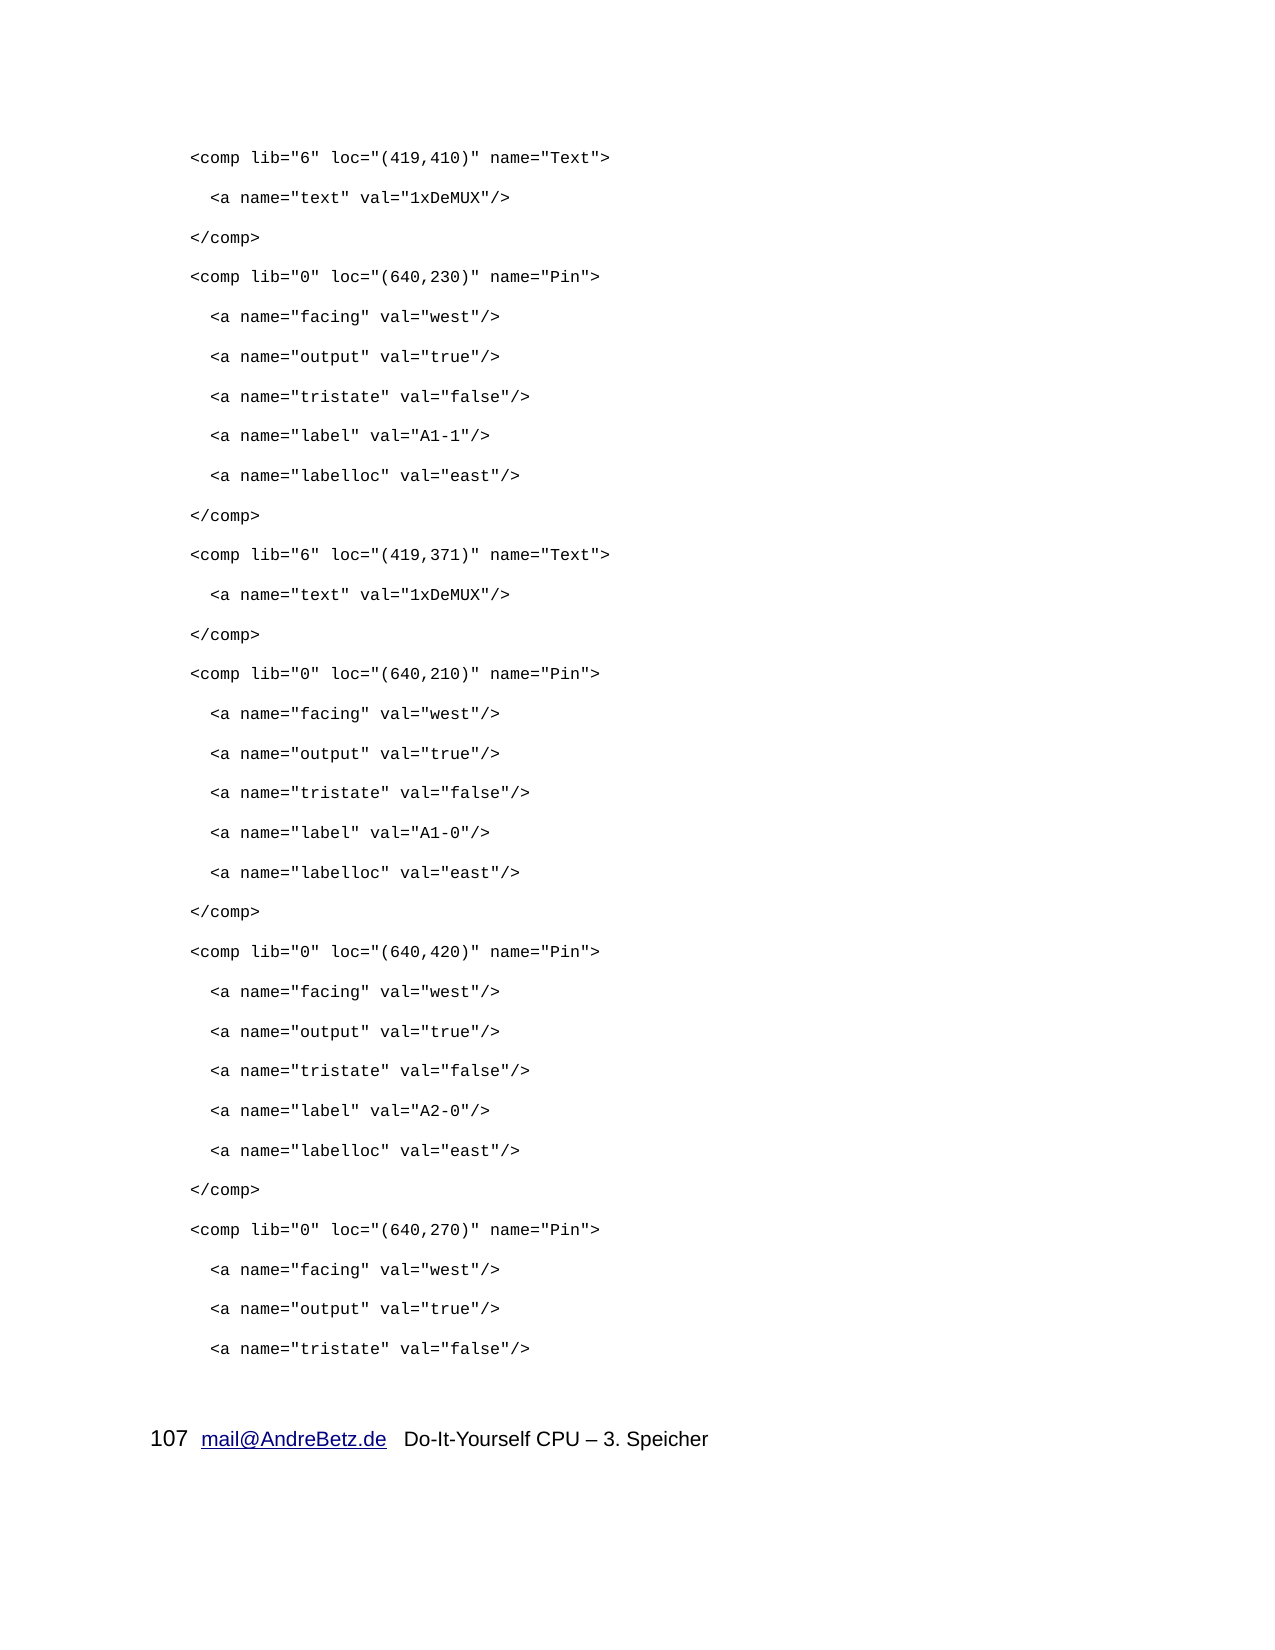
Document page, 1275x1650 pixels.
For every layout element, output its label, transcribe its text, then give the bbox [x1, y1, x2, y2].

text <a name="text" val="1xDeMUX"/> [150, 587, 1125, 605]
text <a name="labelloc" val="east"/> [150, 864, 1125, 883]
text <a name="facing" val="west"/> [150, 1261, 1125, 1280]
text <a name="labelloc" val="east"/> [150, 1142, 1125, 1161]
text <a name="tristate" val="false"/> [150, 1341, 1125, 1359]
text <a name="facing" val="west"/> [150, 309, 1125, 328]
text </comp> [150, 507, 1125, 526]
text <a name="output" val="true"/> [150, 1023, 1125, 1042]
text <a name="output" val="true"/> [150, 745, 1125, 764]
text </comp> [150, 904, 1125, 923]
text <a name="label" val="A1-1"/> [150, 428, 1125, 447]
text <comp lib="6" loc="(419,410)" name="Text"> [150, 150, 1125, 169]
text <a name="label" val="A2-0"/> [150, 1102, 1125, 1121]
text <a name="output" val="true"/> [150, 1301, 1125, 1320]
text <comp lib="0" loc="(640,420)" name="Pin"> [150, 944, 1125, 963]
text <a name="tristate" val="false"/> [150, 1063, 1125, 1082]
text <a name="label" val="A1-0"/> [150, 825, 1125, 843]
text <a name="facing" val="west"/> [150, 706, 1125, 724]
text <a name="tristate" val="false"/> [150, 785, 1125, 804]
text <a name="text" val="1xDeMUX"/> [150, 190, 1125, 208]
text </comp> [150, 626, 1125, 645]
text </comp> [150, 1182, 1125, 1201]
text <comp lib="0" loc="(640,210)" name="Pin"> [150, 666, 1125, 685]
text <a name="facing" val="west"/> [150, 983, 1125, 1002]
text <comp lib="0" loc="(640,230)" name="Pin"> [150, 269, 1125, 288]
text <comp lib="0" loc="(640,270)" name="Pin"> [150, 1222, 1125, 1240]
text </comp> [150, 229, 1125, 248]
text <a name="tristate" val="false"/> [150, 388, 1125, 407]
text <a name="output" val="true"/> [150, 348, 1125, 367]
text <comp lib="6" loc="(419,371)" name="Text"> [150, 547, 1125, 566]
text <a name="labelloc" val="east"/> [150, 467, 1125, 486]
